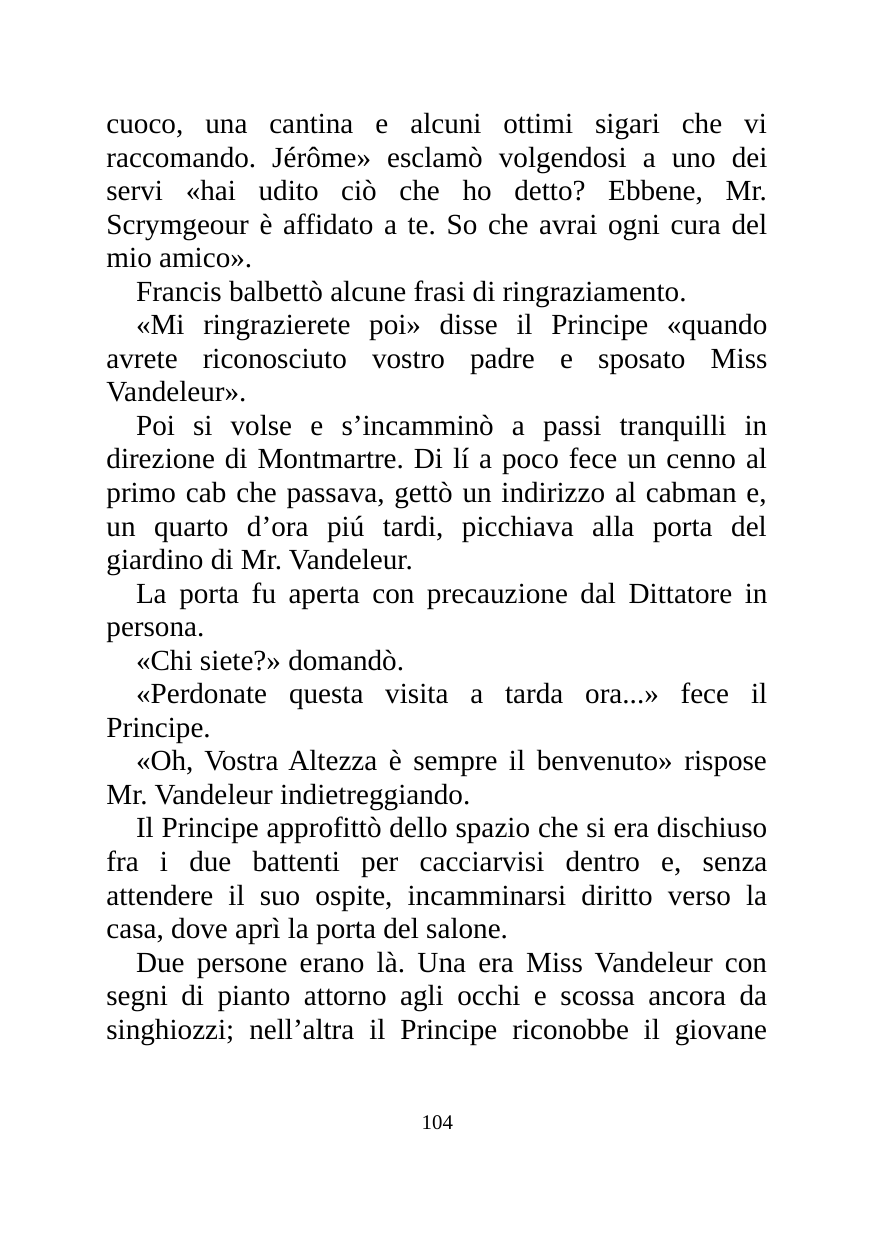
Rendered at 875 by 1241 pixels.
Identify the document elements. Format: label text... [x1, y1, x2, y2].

text Il Principe approfittò dello spazio che si era dischiuso fra i due battenti per cacciarvisi dentro e, senza attendere il suo ospite, incamminarsi diritto verso la casa, dove aprì la porta del salone. [106, 811, 768, 945]
text Poi si volse e s’incamminò a passi tranquilli in direzione di Montmartre. Di lí a poco fece un cenno al primo cab che passava, gettò un indirizzo al cabman e, un quarto d’ora piú tardi, picchiava alla porta del giardino di Mr. Vandeleur. [106, 408, 768, 576]
text Francis balbettò alcune frasi di ringraziamento. [106, 274, 768, 307]
text Due persone erano là. Una era Miss Vandeleur con segni di pianto attorno agli occhi e scossa ancora da singhiozzi; nell’altra il Principe riconobbe il giovane [106, 945, 768, 1045]
text «Mi ringrazierete poi» disse il Principe «quando avrete riconosciuto vostro padre e sposato Miss Vandeleur». [106, 307, 768, 408]
text cuoco, una cantina e alcuni ottimi sigari che vi raccomando. Jérôme» esclamò volgendosi a uno dei servi «hai udito ciò che ho detto? Ebbene, Mr. Scrymgeour è affidato a te. So che avrai ogni cura del mio amico». [106, 106, 768, 274]
text La porta fu aperta con precauzione dal Dittatore in persona. [106, 576, 768, 643]
text «Oh, Vostra Altezza è sempre il benvenuto» rispose Mr. Vandeleur indietreggiando. [106, 743, 768, 811]
text «Perdonate questa visita a tarda ora...» fece il Principe. [106, 676, 768, 743]
text «Chi siete?» domandò. [106, 643, 768, 676]
